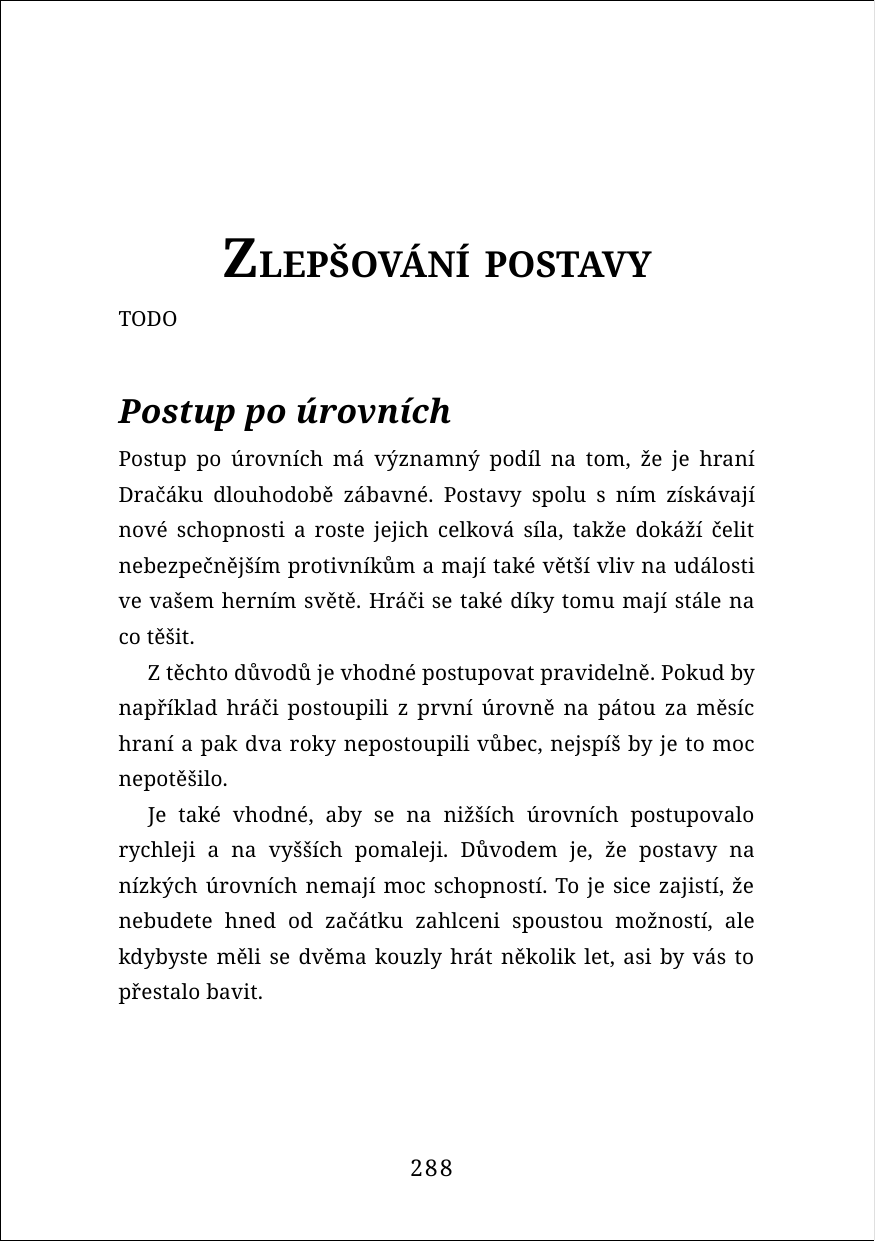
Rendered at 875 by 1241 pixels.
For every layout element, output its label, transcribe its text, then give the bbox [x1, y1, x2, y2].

subtitle Zlepšování postavy [118, 219, 756, 293]
subtitle Postup po úrovních [118, 387, 756, 433]
text Postup po úrovních má významný podíl na tom, že je hraní Dračáku dlouhodobě zábavné. Postavy spolu s ním získávají nové schopnosti a roste jejich celková síla, takže dokáží čelit nebezpečnějším protivníkům a mají také větší vliv na události ve vašem herním světě. Hráči se také díky tomu mají stále na co těšit. Z těchto důvodů je vhodné postupovat pravidelně. Pokud by například hráči postoupili z první úrovně na pátou za měsíc hraní a pak dva roky nepostoupili vůbec, nejspíš by je to moc nepotěšilo. Je také vhodné, aby se na nižších úrovních postupovalo rychleji a na vyšších pomaleji. Důvodem je, že postavy na nízkých úrovních nemají moc schopností. To je sice zajistí, že nebudete hned od začátku zahlceni spoustou možností, ale kdybyste měli se dvěma kouzly hrát několik let, asi by vás to přestalo bavit. [118, 444, 756, 1006]
text TODO [118, 304, 756, 333]
